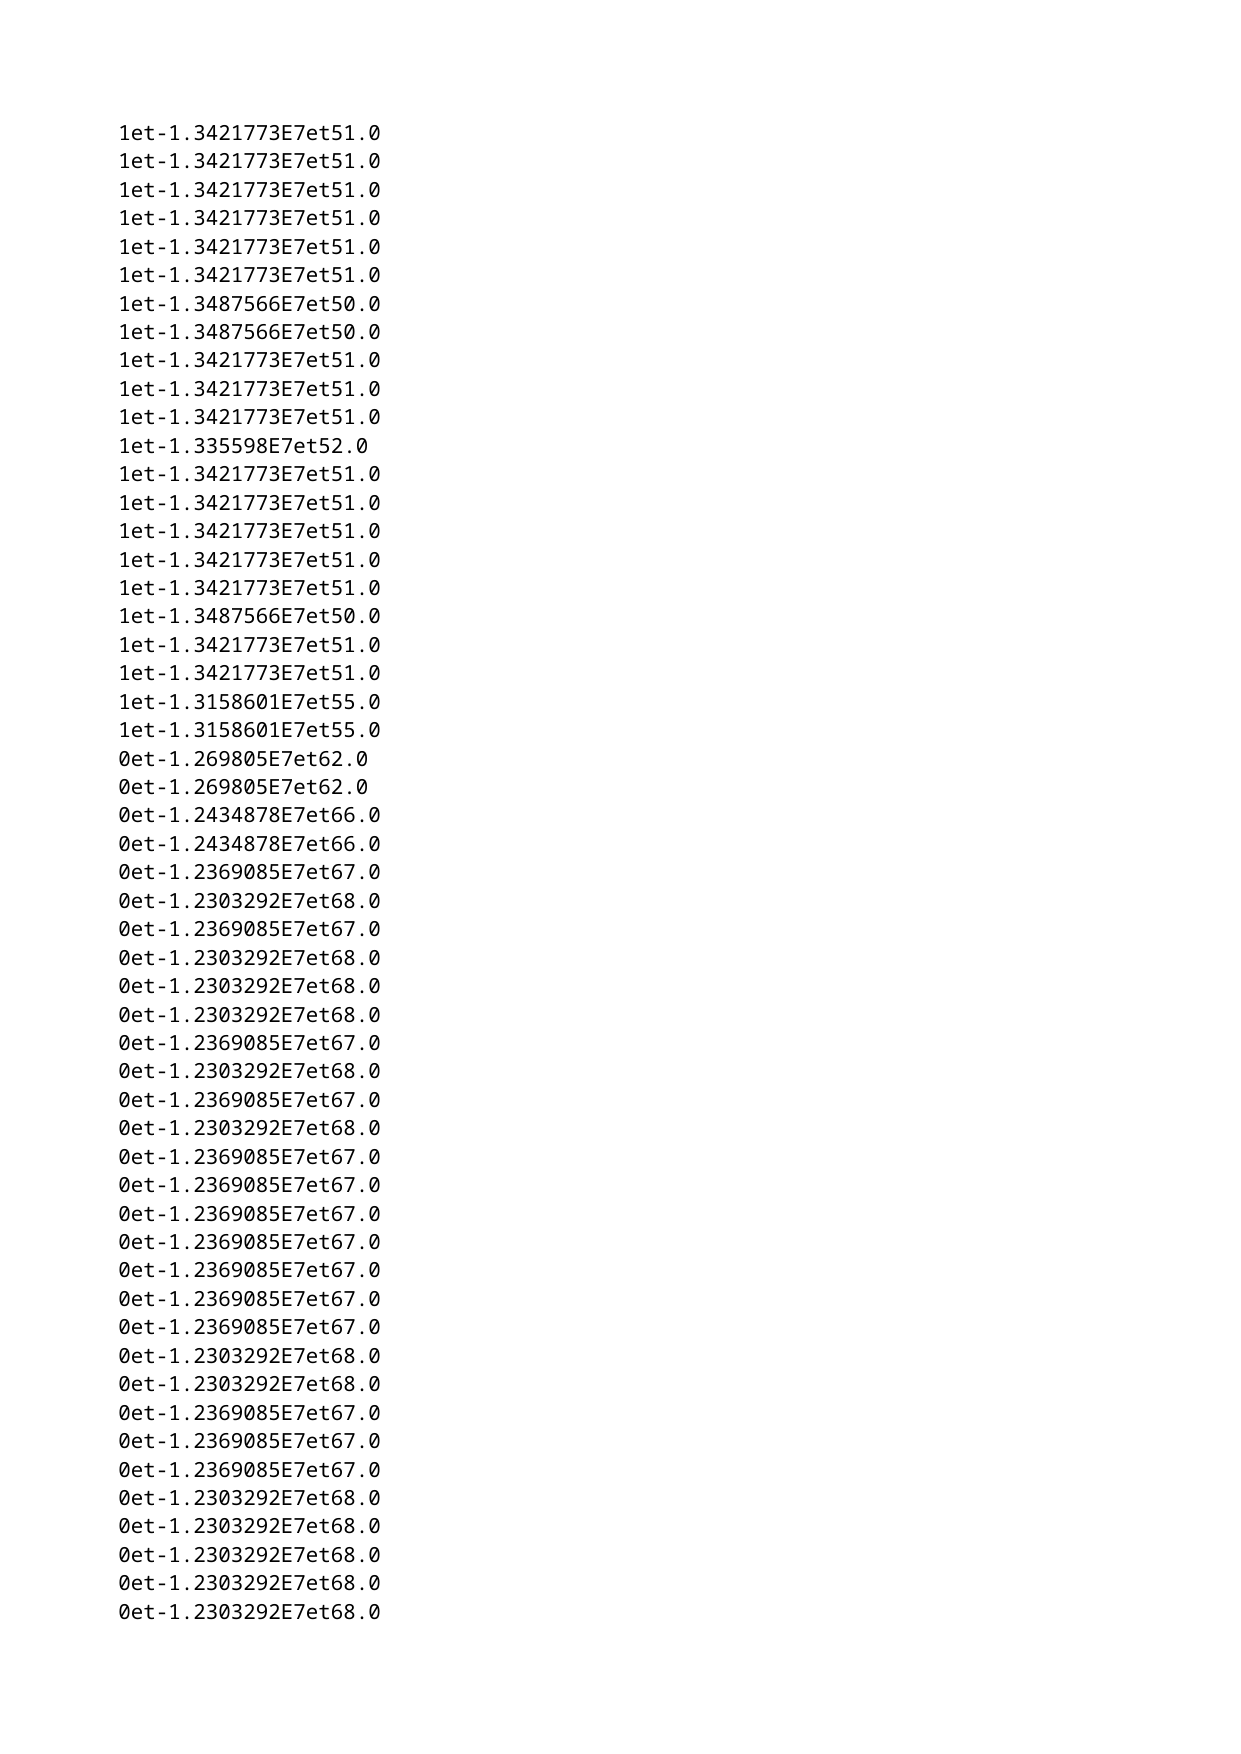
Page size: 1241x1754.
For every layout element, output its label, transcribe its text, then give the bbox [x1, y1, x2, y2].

text 1et-1.3421773E7et51.0 [118, 118, 1122, 147]
text 1et-1.3421773E7et51.0 [118, 459, 1122, 488]
text 1et-1.3158601E7et55.0 [118, 715, 1122, 744]
text 1et-1.3158601E7et55.0 [118, 687, 1122, 715]
text 0et-1.2303292E7et68.0 [118, 886, 1122, 914]
text 0et-1.2369085E7et67.0 [118, 1227, 1122, 1256]
text 0et-1.2303292E7et68.0 [118, 1540, 1122, 1568]
text 1et-1.3421773E7et51.0 [118, 658, 1122, 687]
text 1et-1.3421773E7et51.0 [118, 175, 1122, 203]
text 0et-1.2369085E7et67.0 [118, 1398, 1122, 1426]
text 0et-1.2303292E7et68.0 [118, 1000, 1122, 1028]
text 0et-1.2369085E7et67.0 [118, 1455, 1122, 1483]
text 1et-1.335598E7et52.0 [118, 431, 1122, 459]
text 0et-1.2369085E7et67.0 [118, 1256, 1122, 1284]
text 0et-1.2369085E7et67.0 [118, 1284, 1122, 1312]
text 0et-1.2369085E7et67.0 [118, 1312, 1122, 1341]
text 1et-1.3421773E7et51.0 [118, 203, 1122, 232]
text 0et-1.2303292E7et68.0 [118, 1568, 1122, 1597]
text 0et-1.2434878E7et66.0 [118, 801, 1122, 829]
text 0et-1.269805E7et62.0 [118, 744, 1122, 772]
text 1et-1.3421773E7et51.0 [118, 630, 1122, 658]
text 1et-1.3421773E7et51.0 [118, 374, 1122, 402]
text 0et-1.2303292E7et68.0 [118, 1113, 1122, 1142]
text 1et-1.3421773E7et51.0 [118, 346, 1122, 374]
text 1et-1.3487566E7et50.0 [118, 289, 1122, 317]
text 0et-1.2369085E7et67.0 [118, 1170, 1122, 1199]
text 1et-1.3487566E7et50.0 [118, 602, 1122, 630]
text 0et-1.2369085E7et67.0 [118, 1199, 1122, 1227]
text 0et-1.2303292E7et68.0 [118, 1483, 1122, 1512]
text 1et-1.3421773E7et51.0 [118, 545, 1122, 573]
text 0et-1.2303292E7et68.0 [118, 1341, 1122, 1369]
text 1et-1.3421773E7et51.0 [118, 402, 1122, 431]
text 0et-1.2303292E7et68.0 [118, 1512, 1122, 1540]
text 1et-1.3421773E7et51.0 [118, 573, 1122, 602]
text 1et-1.3487566E7et50.0 [118, 317, 1122, 346]
text 0et-1.269805E7et62.0 [118, 772, 1122, 801]
text 0et-1.2369085E7et67.0 [118, 857, 1122, 886]
text 0et-1.2303292E7et68.0 [118, 1057, 1122, 1085]
text 0et-1.2434878E7et66.0 [118, 829, 1122, 857]
text 0et-1.2303292E7et68.0 [118, 1369, 1122, 1398]
text 0et-1.2303292E7et68.0 [118, 971, 1122, 1000]
text 1et-1.3421773E7et51.0 [118, 260, 1122, 289]
text 0et-1.2303292E7et68.0 [118, 943, 1122, 971]
text 1et-1.3421773E7et51.0 [118, 516, 1122, 545]
text 1et-1.3421773E7et51.0 [118, 147, 1122, 175]
text 1et-1.3421773E7et51.0 [118, 488, 1122, 516]
text 0et-1.2369085E7et67.0 [118, 1028, 1122, 1057]
text 0et-1.2369085E7et67.0 [118, 914, 1122, 943]
text 1et-1.3421773E7et51.0 [118, 232, 1122, 260]
text 0et-1.2369085E7et67.0 [118, 1142, 1122, 1170]
text 0et-1.2369085E7et67.0 [118, 1426, 1122, 1455]
text 0et-1.2303292E7et68.0 [118, 1597, 1122, 1625]
text 0et-1.2369085E7et67.0 [118, 1085, 1122, 1113]
